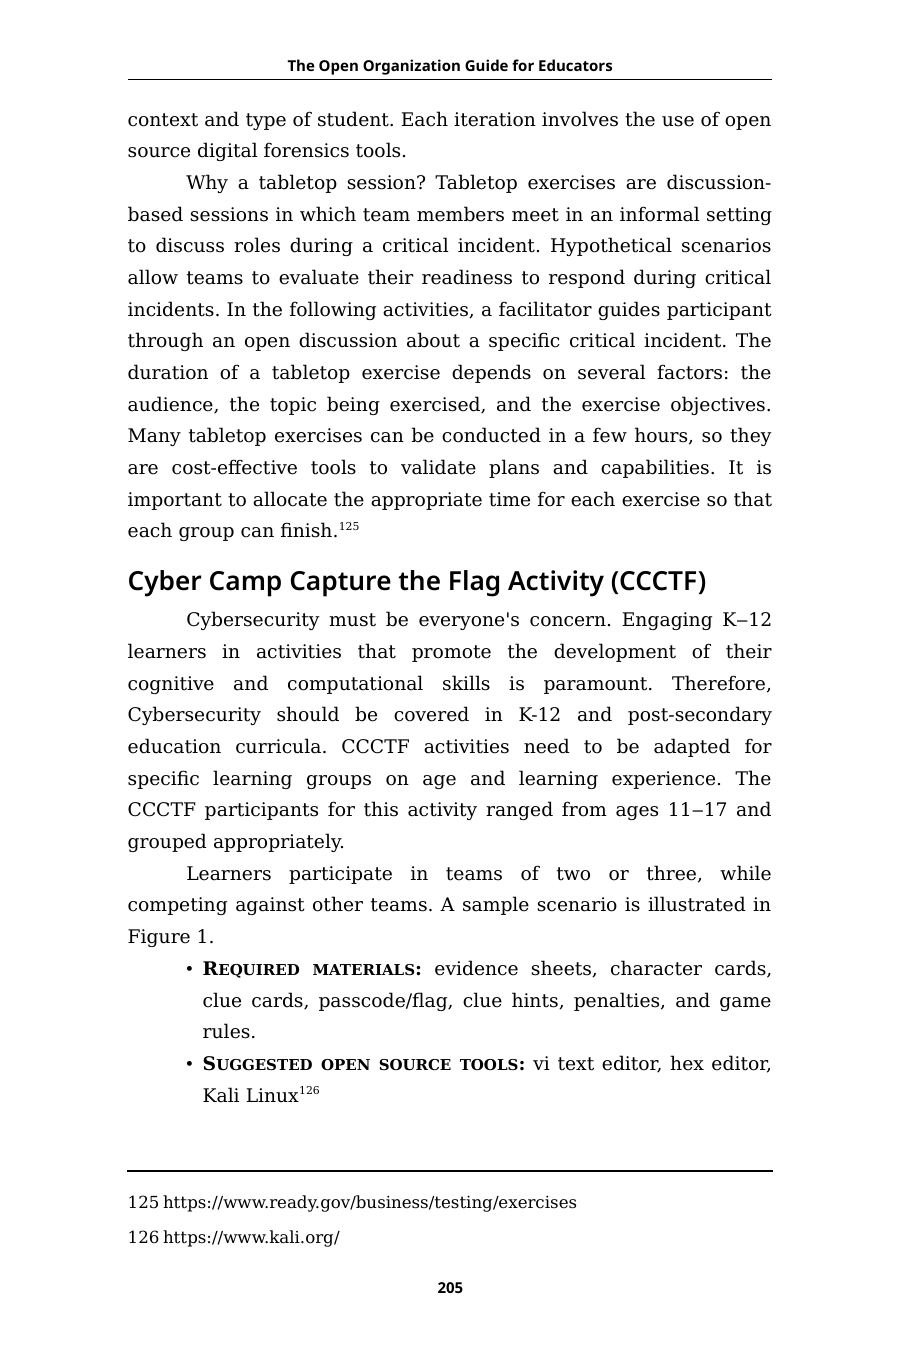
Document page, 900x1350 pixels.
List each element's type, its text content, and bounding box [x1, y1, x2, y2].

text Why a tabletop session? Tabletop exercises are discussion-based sessions in which team members meet in an informal setting to discuss roles during a critical incident. Hypothetical scenarios allow teams to evaluate their readiness to respond during critical incidents. In the following activities, a facilitator guides participant through an open discussion about a specific critical incident. The duration of a tabletop exercise depends on several factors: the audience, the topic being exercised, and the exercise objectives. Many tabletop exercises can be conducted in a few hours, so they are cost-effective tools to validate plans and capabilities. It is important to allocate the appropriate time for each exercise so that each group can finish. [127, 172, 772, 542]
text Learners participate in teams of two or three, while competing against other teams. A sample scenario is illustrated in Figure 1. [127, 863, 772, 948]
text Cybersecurity must be everyone's concern. Engaging K‒12 learners in activities that promote the development of their cognitive and computational skills is paramount. Therefore, Cybersecurity should be covered in K-12 and post-secondary education curricula. CCCTF activities need to be adapted for specific learning groups on age and learning experience. The CCCTF participants for this activity ranged from ages 11‒17 and grouped appropriately. [127, 609, 772, 853]
list Suggested open source tools: vi text editor, hex editor, Kali Linux [186, 1053, 772, 1107]
subtitle Cyber Camp Capture the Flag Activity (CCCTF) [127, 567, 772, 597]
text context and type of student. Each iteration involves the use of open source digital forensics tools. [127, 109, 772, 162]
text https://www.ready.gov/business/testing/exercises [127, 1193, 772, 1213]
list Required materials: evidence sheets, character cards, clue cards, passcode/flag, clue hints, penalties, and game rules. [186, 958, 772, 1043]
list https://www.kali.org/ [127, 1228, 772, 1247]
